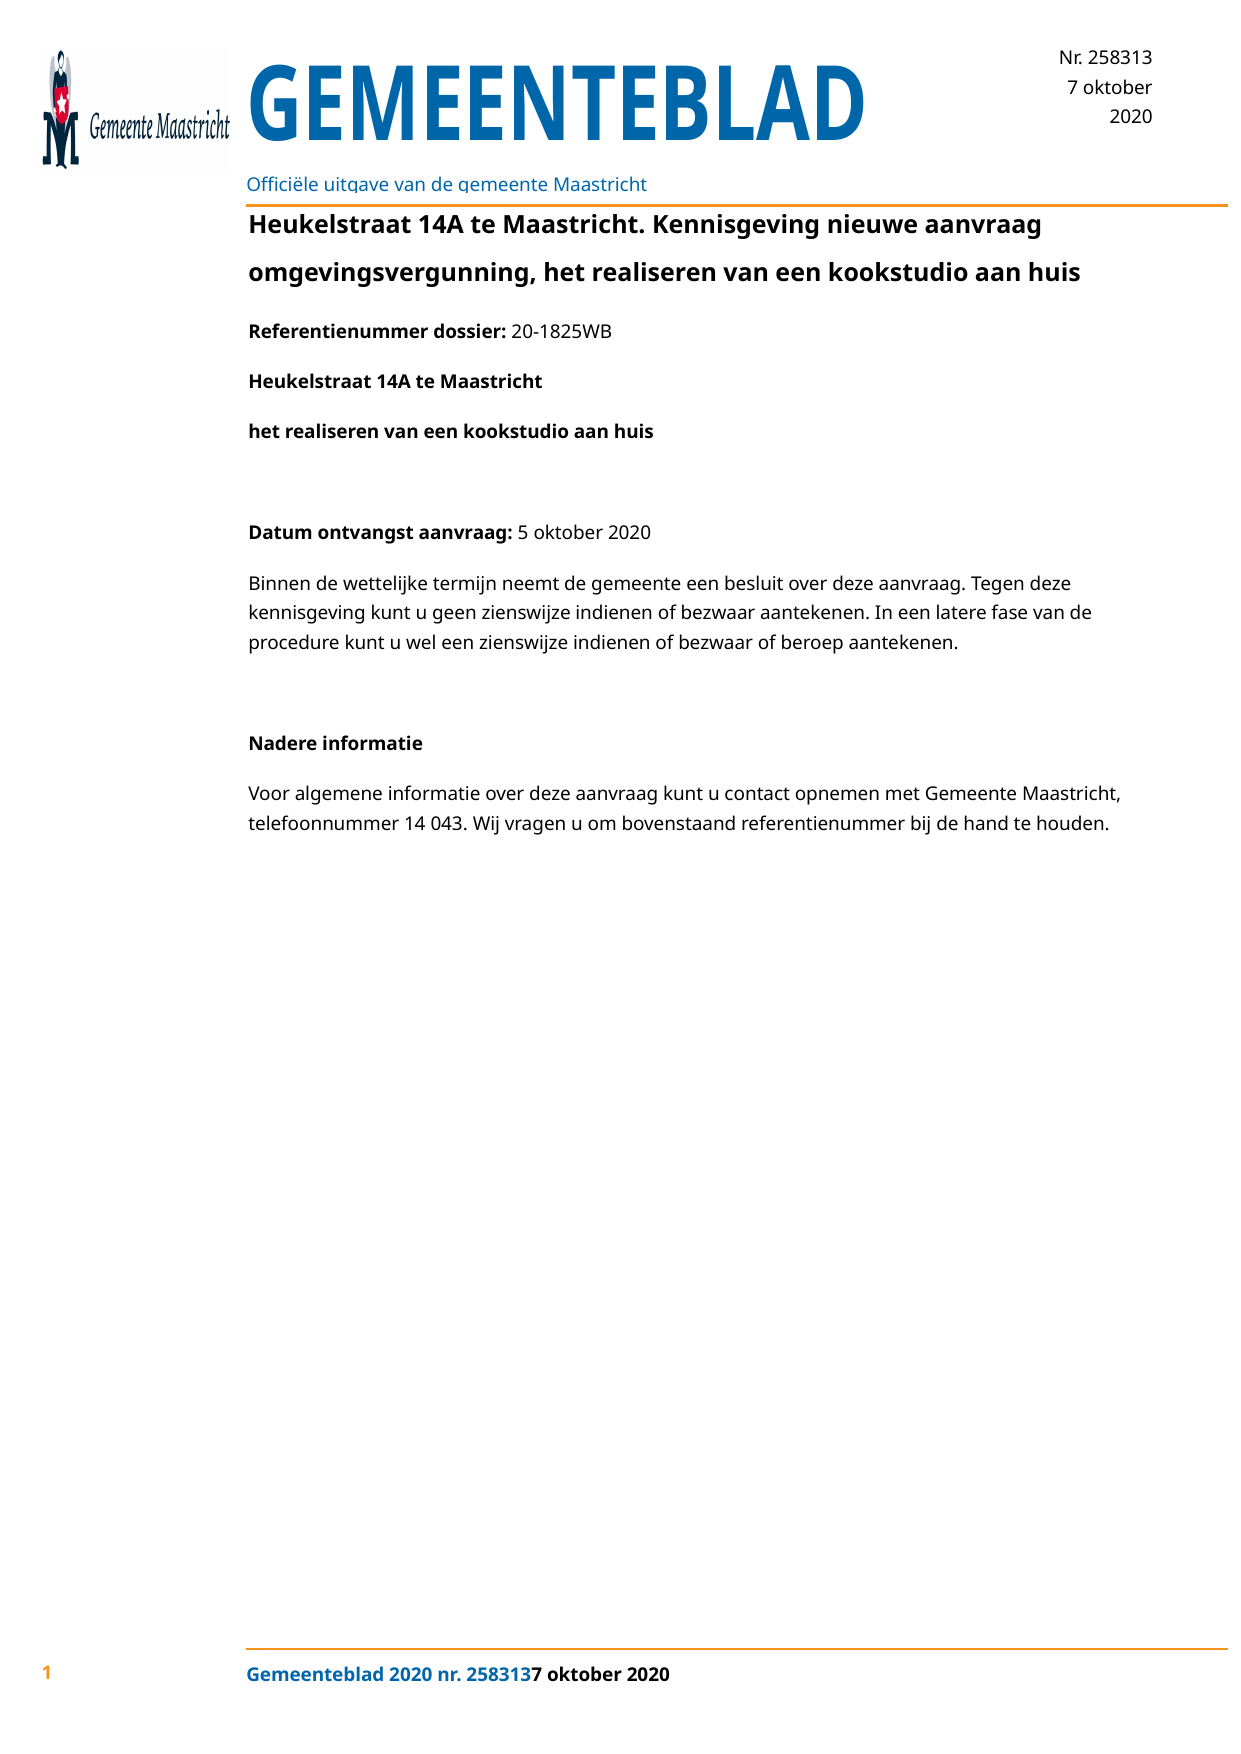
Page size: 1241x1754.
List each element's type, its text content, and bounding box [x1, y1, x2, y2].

text Referentienummer dossier: 20-1825WB [248, 318, 1152, 344]
text Nadere informatie [248, 730, 1152, 756]
text Heukelstraat 14A te Maastricht [248, 368, 1152, 394]
text Datum ontvangst aanvraag: 5 oktober 2020 [248, 519, 1152, 545]
text het realiseren van een kookstudio aan huis [248, 419, 1152, 444]
text Binnen de wettelijke termijn neemt de gemeente een besluit over deze aanvraag. Tegen deze kennisgeving kunt u geen zienswijze indienen of bezwaar aantekenen. In een latere fase van de procedure kunt u wel een zienswijze indienen of bezwaar of beroep aantekenen. [248, 570, 1152, 655]
picture [41, 47, 231, 172]
text Heukelstraat 14A te Maastricht. Kennisgeving nieuwe aanvraag omgevingsvergunning, het realiseren van een kookstudio aan huis [248, 207, 1152, 288]
text Voor algemene informatie over deze aanvraag kunt u contact opnemen met Gemeente Maastricht, telefoonnummer 14 043. Wij vragen u om bovenstaand referentienummer bij de hand te houden. [248, 780, 1152, 836]
